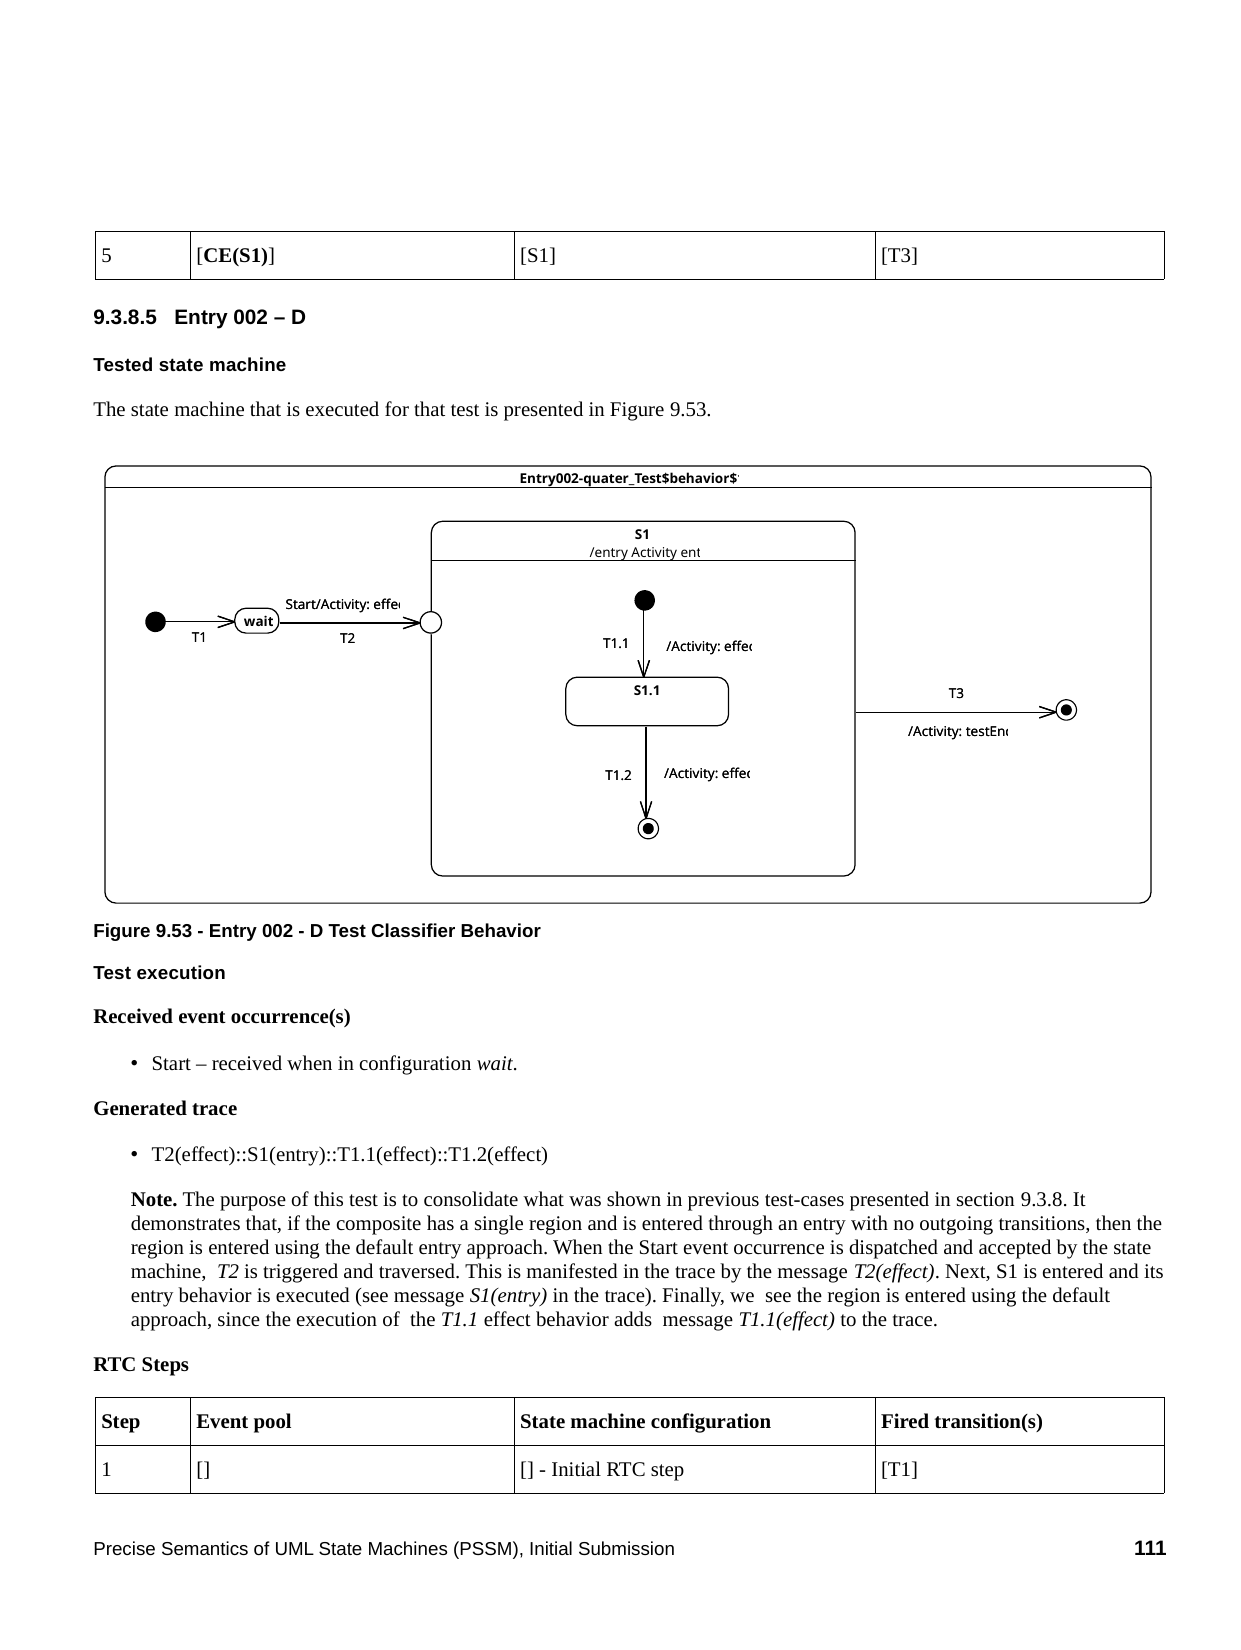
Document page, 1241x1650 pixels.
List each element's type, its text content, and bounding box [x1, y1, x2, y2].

list T2(effect)::S1(entry)::T1.1(effect)::T1.2(effect) [131, 1141, 1164, 1166]
table_cell [CE(S1)] [191, 232, 514, 279]
table_header State machine configuration [515, 1398, 875, 1445]
text Figure 9.53 - Entry 002 - D Test Classifier Behavior [93, 454, 1164, 941]
text Generated trace [93, 1096, 1164, 1119]
table_cell 5 [96, 232, 190, 279]
table_cell 1 [96, 1446, 190, 1493]
subtitle Tested state machine [93, 354, 1164, 375]
list Start – received when in configuration wait. [131, 1049, 1164, 1074]
table_header Fired transition(s) [876, 1398, 1164, 1445]
subtitle Test execution [93, 941, 1164, 983]
table_cell [T3] [876, 232, 1164, 279]
text The state machine that is executed for that test is presented in Figure 9.53. [93, 396, 1164, 421]
table_cell [] - Initial RTC step [515, 1446, 875, 1493]
table_cell [T1] [876, 1446, 1164, 1493]
table_cell [S1] [515, 232, 875, 279]
subtitle [93, 442, 1164, 454]
table_header Step [96, 1398, 190, 1445]
text Note. The purpose of this test is to consolidate what was shown in previous test-cases presented in section 9.3.8. It demonstrates that, if the composite has a single region and is entered through an entry with no outgoing transitions, then the region is entered using the default entry approach. When the Start event occurrence is dispatched and accepted by the state machine, T2 is triggered and traversed. This is manifested in the trace by the message T2(effect). Next, S1 is entered and its entry behavior is executed (see message S1(entry) in the trace). Finally, we see the region is entered using the default approach, since the execution of the T1.1 effect behavior adds message T1.1(effect) to the trace. [131, 1187, 1164, 1331]
table_cell [] [191, 1446, 514, 1493]
text RTC Steps [93, 1352, 1164, 1376]
subtitle Entry 002 – D [93, 304, 1164, 329]
table_header Event pool [191, 1398, 514, 1445]
text Received event occurrence(s) [93, 1004, 1164, 1028]
